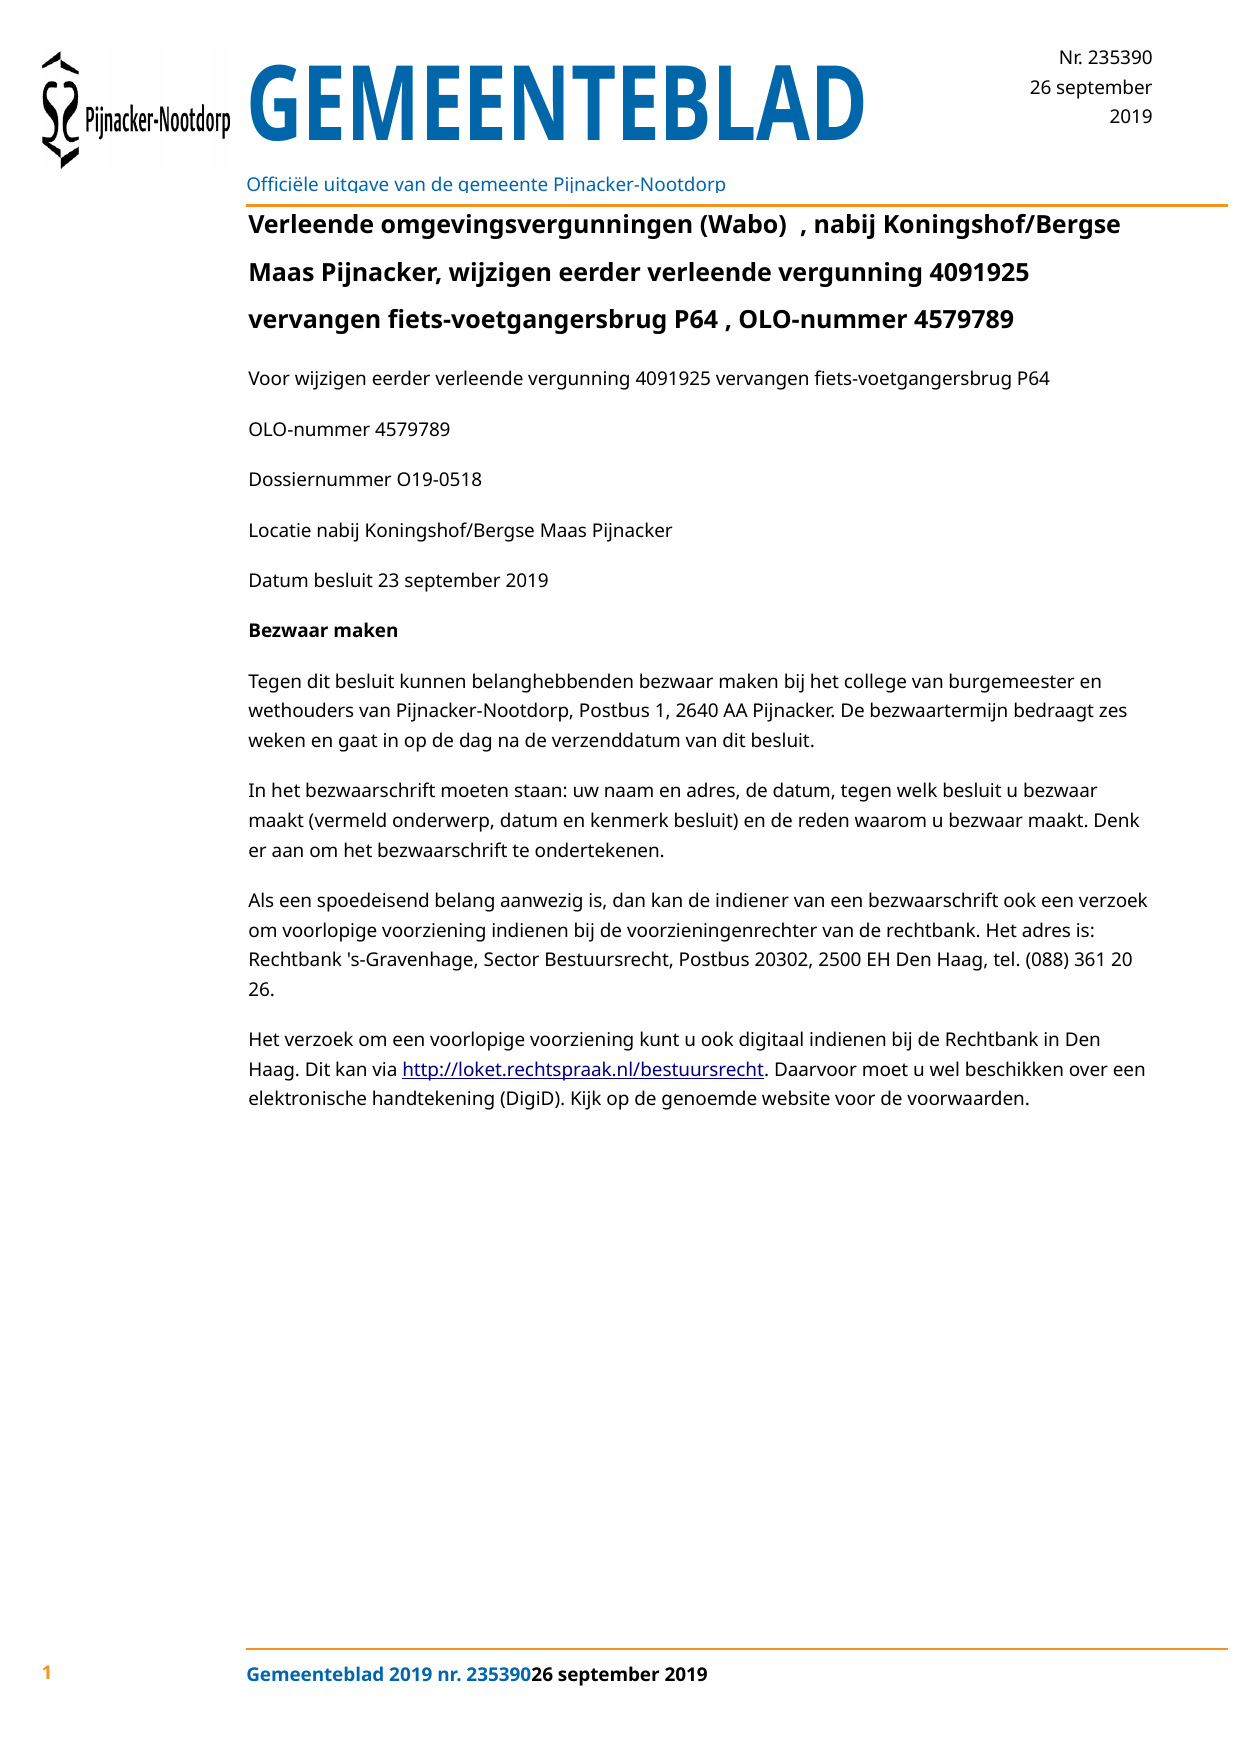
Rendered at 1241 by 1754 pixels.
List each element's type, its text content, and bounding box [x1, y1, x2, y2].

text Locatie nabij Koningshof/Bergse Maas Pijnacker [248, 517, 1152, 542]
picture [41, 47, 231, 172]
text Tegen dit besluit kunnen belanghebbenden bezwaar maken bij het college van burgemeester en wethouders van Pijnacker-Nootdorp, Postbus 1, 2640 AA Pijnacker. De bezwaartermijn bedraagt zes weken en gaat in op de dag na de verzenddatum van dit besluit. [248, 668, 1152, 753]
text OLO-nummer 4579789 [248, 416, 1152, 442]
text In het bezwaarschrift moeten staan: uw naam en adres, de datum, tegen welk besluit u bezwaar maakt (vermeld onderwerp, datum en kenmerk besluit) en de reden waarom u bezwaar maakt. Denk er aan om het bezwaarschrift te ondertekenen. [248, 778, 1152, 862]
text Verleende omgevingsvergunningen (Wabo) , nabij Koningshof/Bergse Maas Pijnacker, wijzigen eerder verleende vergunning 4091925 vervangen fiets-voetgangersbrug P64 , OLO-nummer 4579789 [248, 207, 1152, 336]
text Als een spoedeisend belang aanwezig is, dan kan de indiener van een bezwaarschrift ook een verzoek om voorlopige voorziening indienen bij de voorzieningenrechter van de rechtbank. Het adres is: Rechtbank 's-Gravenhage, Sector Bestuursrecht, Postbus 20302, 2500 EH Den Haag, tel. (088) 361 20 26. [248, 887, 1152, 1002]
text Bezwaar maken [248, 618, 1152, 643]
text Dossiernummer O19-0518 [248, 466, 1152, 492]
text Voor wijzigen eerder verleende vergunning 4091925 vervangen fiets-voetgangersbrug P64 [248, 366, 1152, 391]
text Datum besluit 23 september 2019 [248, 567, 1152, 593]
text Het verzoek om een voorlopige voorziening kunt u ook digitaal indienen bij de Rechtbank in Den Haag. Dit kan via http://loket.rechtspraak.nl/bestuursrecht. Daarvoor moet u wel beschikken over een elektronische handtekening (DigiD). Kijk op de genoemde website voor de voorwaarden. [248, 1026, 1152, 1111]
